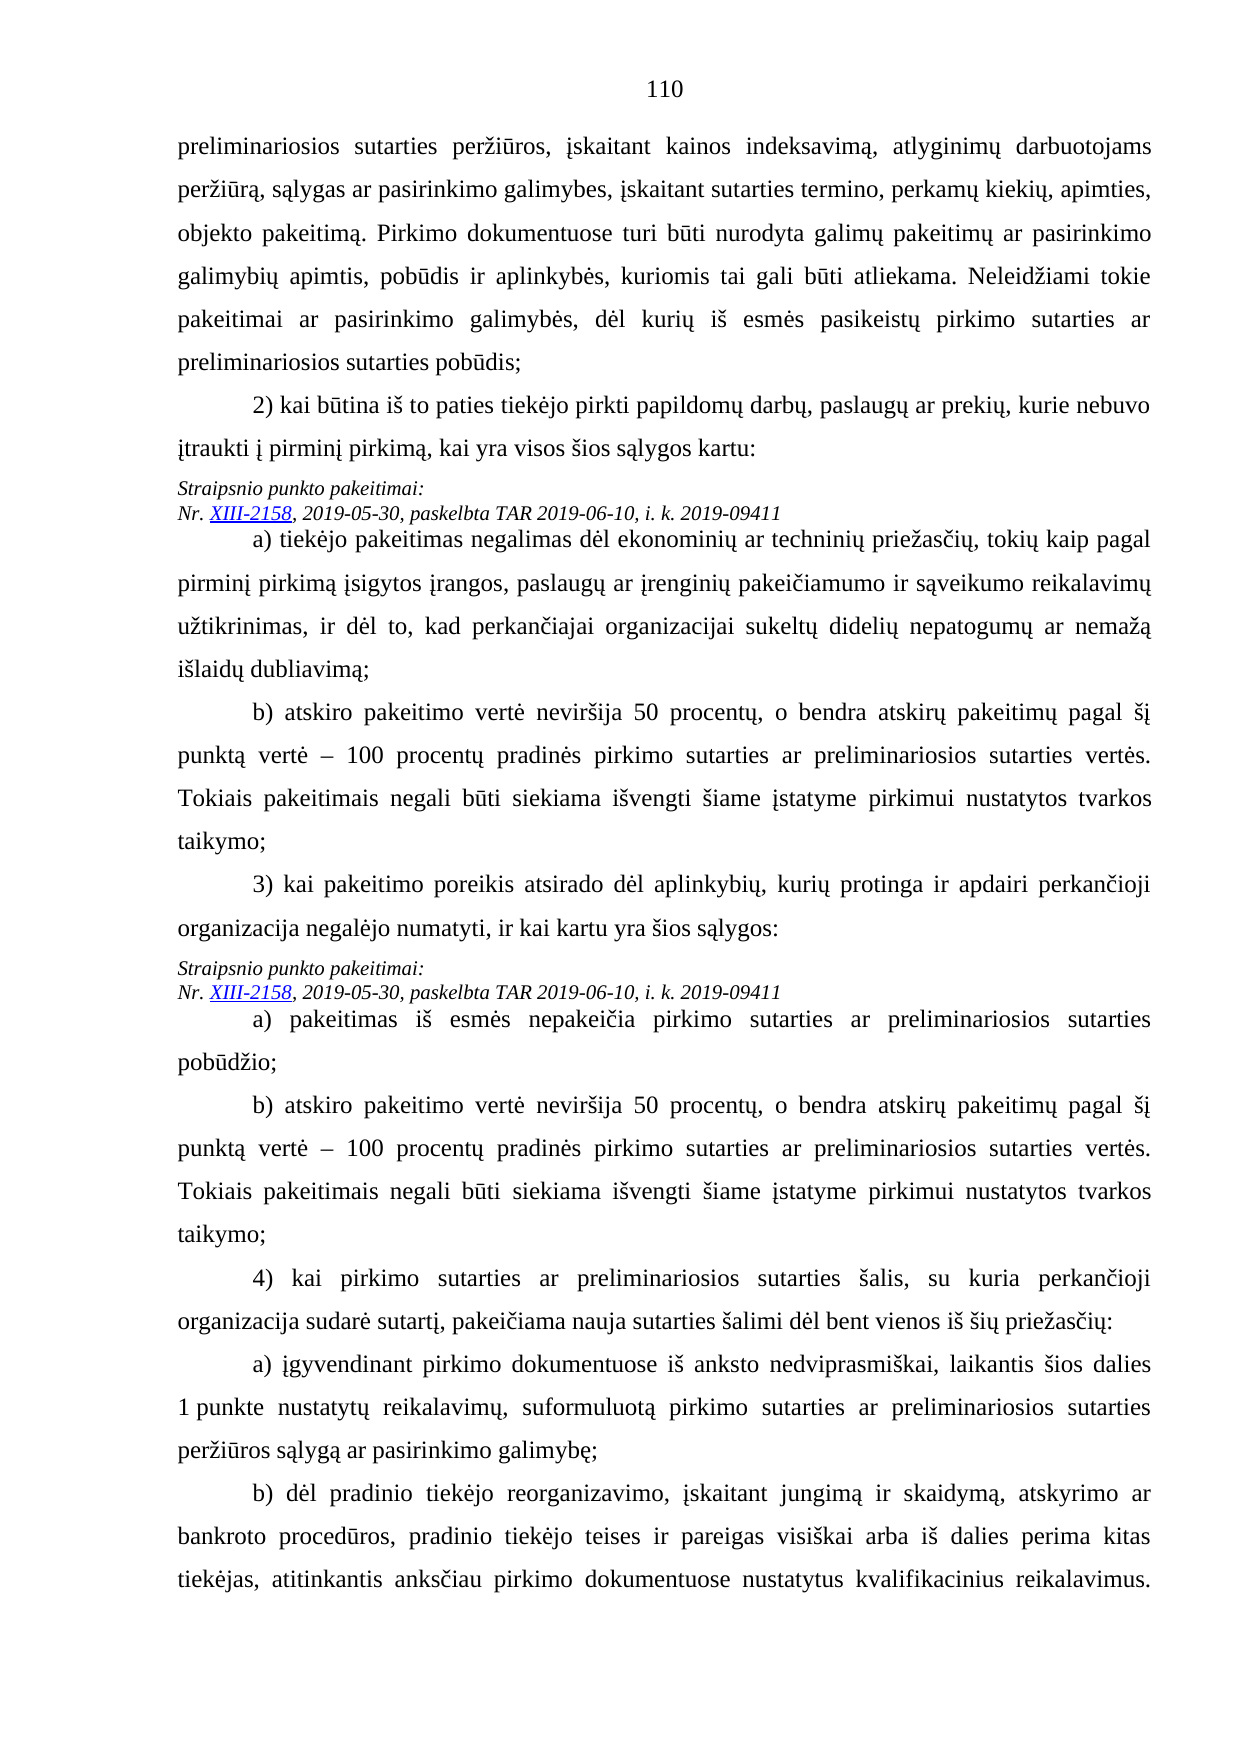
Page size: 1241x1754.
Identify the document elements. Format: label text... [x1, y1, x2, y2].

text a) įgyvendinant pirkimo dokumentuose iš anksto nedviprasmiškai, laikantis šios dalies 1 punkte nustatytų reikalavimų, suformuluotą pirkimo sutarties ar preliminariosios sutarties peržiūros sąlygą ar pasirinkimo galimybę; [177, 1349, 1152, 1464]
text b) atskiro pakeitimo vertė neviršija 50 procentų, o bendra atskirų pakeitimų pagal šį punktą vertė – 100 procentų pradinės pirkimo sutarties ar preliminariosios sutarties vertės. Tokiais pakeitimais negali būti siekiama išvengti šiame įstatyme pirkimui nustatytos tvarkos taikymo; [177, 1090, 1152, 1248]
text a) pakeitimas iš esmės nepakeičia pirkimo sutarties ar preliminariosios sutarties pobūdžio; [177, 1004, 1152, 1076]
text b) atskiro pakeitimo vertė neviršija 50 procentų, o bendra atskirų pakeitimų pagal šį punktą vertė – 100 procentų pradinės pirkimo sutarties ar preliminariosios sutarties vertės. Tokiais pakeitimais negali būti siekiama išvengti šiame įstatyme pirkimui nustatytos tvarkos taikymo; [177, 697, 1152, 855]
text Straipsnio punkto pakeitimai: [177, 476, 1152, 500]
text 2) kai būtina iš to paties tiekėjo pirkti papildomų darbų, paslaugų ar prekių, kurie nebuvo įtraukti į pirminį pirkimą, kai yra visos šios sąlygos kartu: [177, 390, 1152, 462]
text 3) kai pakeitimo poreikis atsirado dėl aplinkybių, kurių protinga ir apdairi perkančioji organizacija negalėjo numatyti, ir kai kartu yra šios sąlygos: [177, 869, 1152, 941]
text a) tiekėjo pakeitimas negalimas dėl ekonominių ar techninių priežasčių, tokių kaip pagal pirminį pirkimą įsigytos įrangos, paslaugų ar įrenginių pakeičiamumo ir sąveikumo reikalavimų užtikrinimas, ir dėl to, kad perkančiajai organizacijai sukeltų didelių nepatogumų ar nemažą išlaidų dubliavimą; [177, 524, 1152, 683]
text 4) kai pirkimo sutarties ar preliminariosios sutarties šalis, su kuria perkančioji organizacija sudarė sutartį, pakeičiama nauja sutarties šalimi dėl bent vienos iš šių priežasčių: [177, 1263, 1152, 1334]
text Nr. XIII-2158, 2019-05-30, paskelbta TAR 2019-06-10, i. k. 2019-09411 [177, 500, 1152, 524]
text Straipsnio punkto pakeitimai: [177, 956, 1152, 980]
text preliminariosios sutarties peržiūros, įskaitant kainos indeksavimą, atlyginimų darbuotojams peržiūrą, sąlygas ar pasirinkimo galimybes, įskaitant sutarties termino, perkamų kiekių, apimties, objekto pakeitimą. Pirkimo dokumentuose turi būti nurodyta galimų pakeitimų ar pasirinkimo galimybių apimtis, pobūdis ir aplinkybės, kuriomis tai gali būti atliekama. Neleidžiami tokie pakeitimai ar pasirinkimo galimybės, dėl kurių iš esmės pasikeistų pirkimo sutarties ar preliminariosios sutarties pobūdis; [177, 131, 1152, 376]
text b) dėl pradinio tiekėjo reorganizavimo, įskaitant jungimą ir skaidymą, atskyrimo ar bankroto procedūros, pradinio tiekėjo teises ir pareigas visiškai arba iš dalies perima kitas tiekėjas, atitinkantis anksčiau pirkimo dokumentuose nustatytus kvalifikacinius reikalavimus. [177, 1478, 1152, 1593]
text Nr. XIII-2158, 2019-05-30, paskelbta TAR 2019-06-10, i. k. 2019-09411 [177, 980, 1152, 1004]
